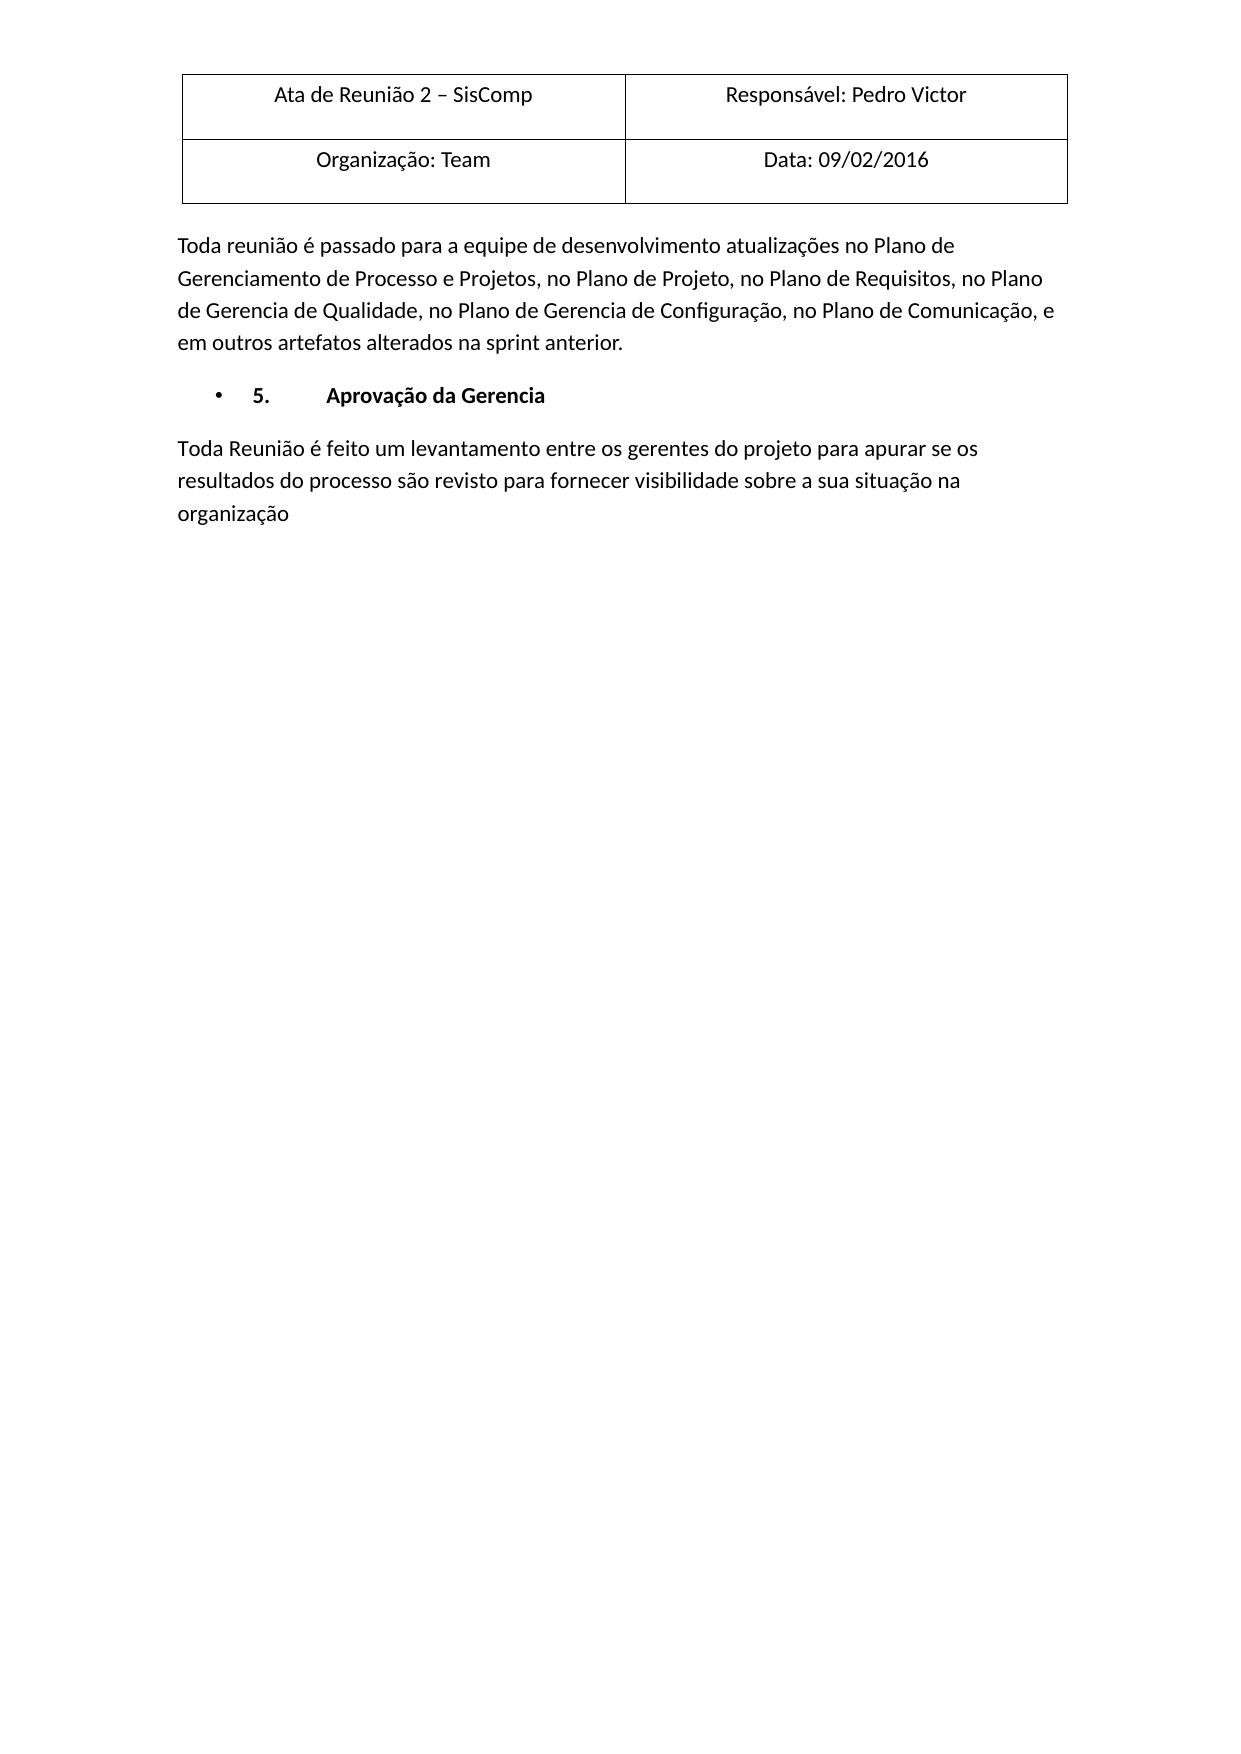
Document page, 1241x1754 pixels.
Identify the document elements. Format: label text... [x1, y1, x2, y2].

text Toda reunião é passado para a equipe de desenvolvimento atualizações no Plano de Gerenciamento de Processo e Projetos, no Plano de Projeto, no Plano de Requisitos, no Plano de Gerencia de Qualidade, no Plano de Gerencia de Configuração, no Plano de Comunicação, e em outros artefatos alterados na sprint anterior. [177, 232, 1063, 356]
text Toda Reunião é feito um levantamento entre os gerentes do projeto para apurar se os resultados do processo são revisto para fornecer visibilidade sobre a sua situação na organização [177, 434, 1063, 527]
list 5. Aprovação da Gerencia [215, 381, 1063, 409]
